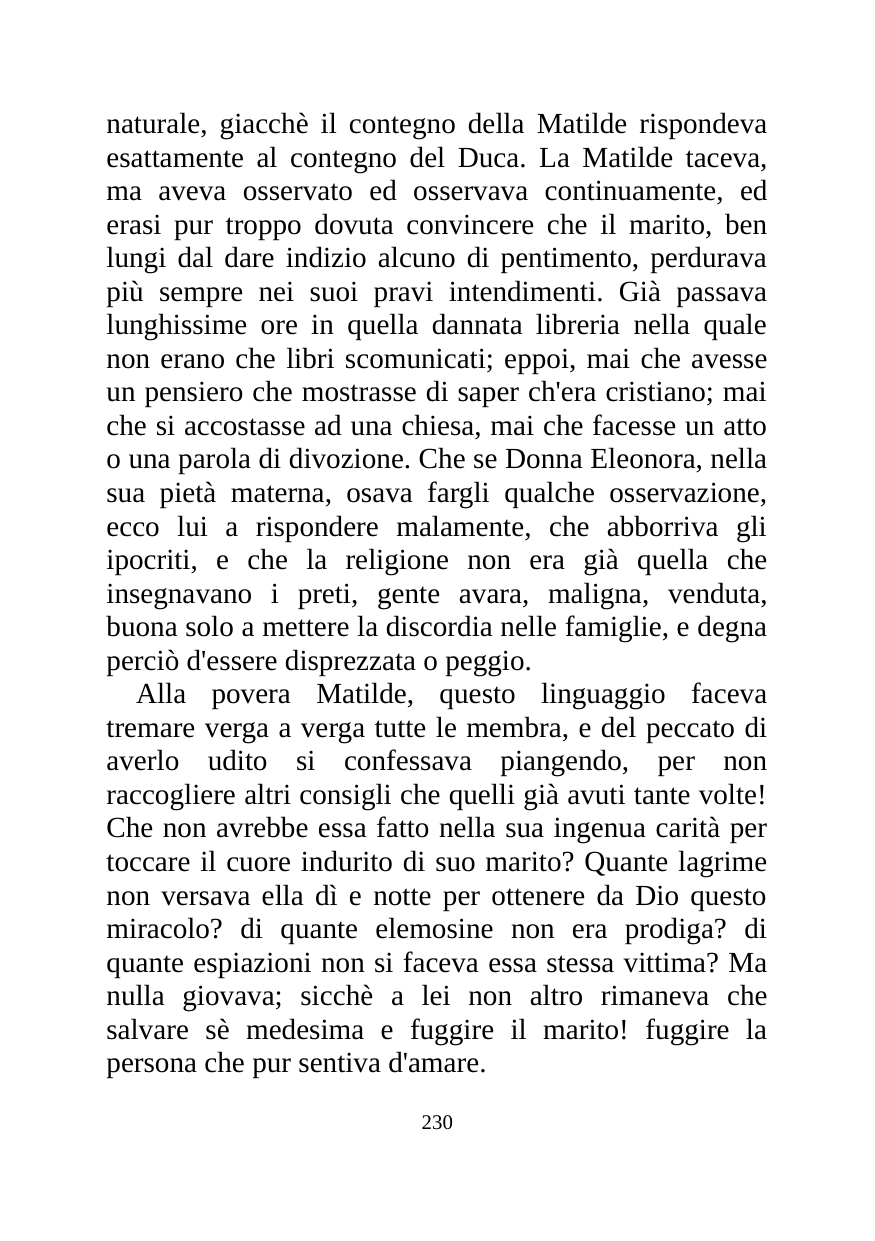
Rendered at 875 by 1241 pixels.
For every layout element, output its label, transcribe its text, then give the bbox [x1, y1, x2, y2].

text naturale, giacchè il contegno della Matilde rispondeva esattamente al contegno del Duca. La Matilde taceva, ma aveva osservato ed osservava continuamente, ed erasi pur troppo dovuta convincere che il marito, ben lungi dal dare indizio alcuno di pentimento, perdurava più sempre nei suoi pravi intendimenti. Già passava lunghissime ore in quella dannata libreria nella quale non erano che libri scomunicati; eppoi, mai che avesse un pensiero che mostrasse di saper ch'era cristiano; mai che si accostasse ad una chiesa, mai che facesse un atto o una parola di divozione. Che se Donna Eleonora, nella sua pietà materna, osava fargli qualche osservazione, ecco lui a rispondere malamente, che abborriva gli ipocriti, e che la religione non era già quella che insegnavano i preti, gente avara, maligna, venduta, buona solo a mettere la discordia nelle famiglie, e degna perciò d'essere disprezzata o peggio. [106, 106, 768, 676]
text Alla povera Matilde, questo linguaggio faceva tremare verga a verga tutte le membra, e del peccato di averlo udito si confessava piangendo, per non raccogliere altri consigli che quelli già avuti tante volte! Che non avrebbe essa fatto nella sua ingenua carità per toccare il cuore indurito di suo marito? Quante lagrime non versava ella dì e notte per ottenere da Dio questo miracolo? di quante elemosine non era prodiga? di quante espiazioni non si faceva essa stessa vittima? Ma nulla giovava; sicchè a lei non altro rimaneva che salvare sè medesima e fuggire il marito! fuggire la persona che pur sentiva d'amare. [106, 676, 768, 1079]
